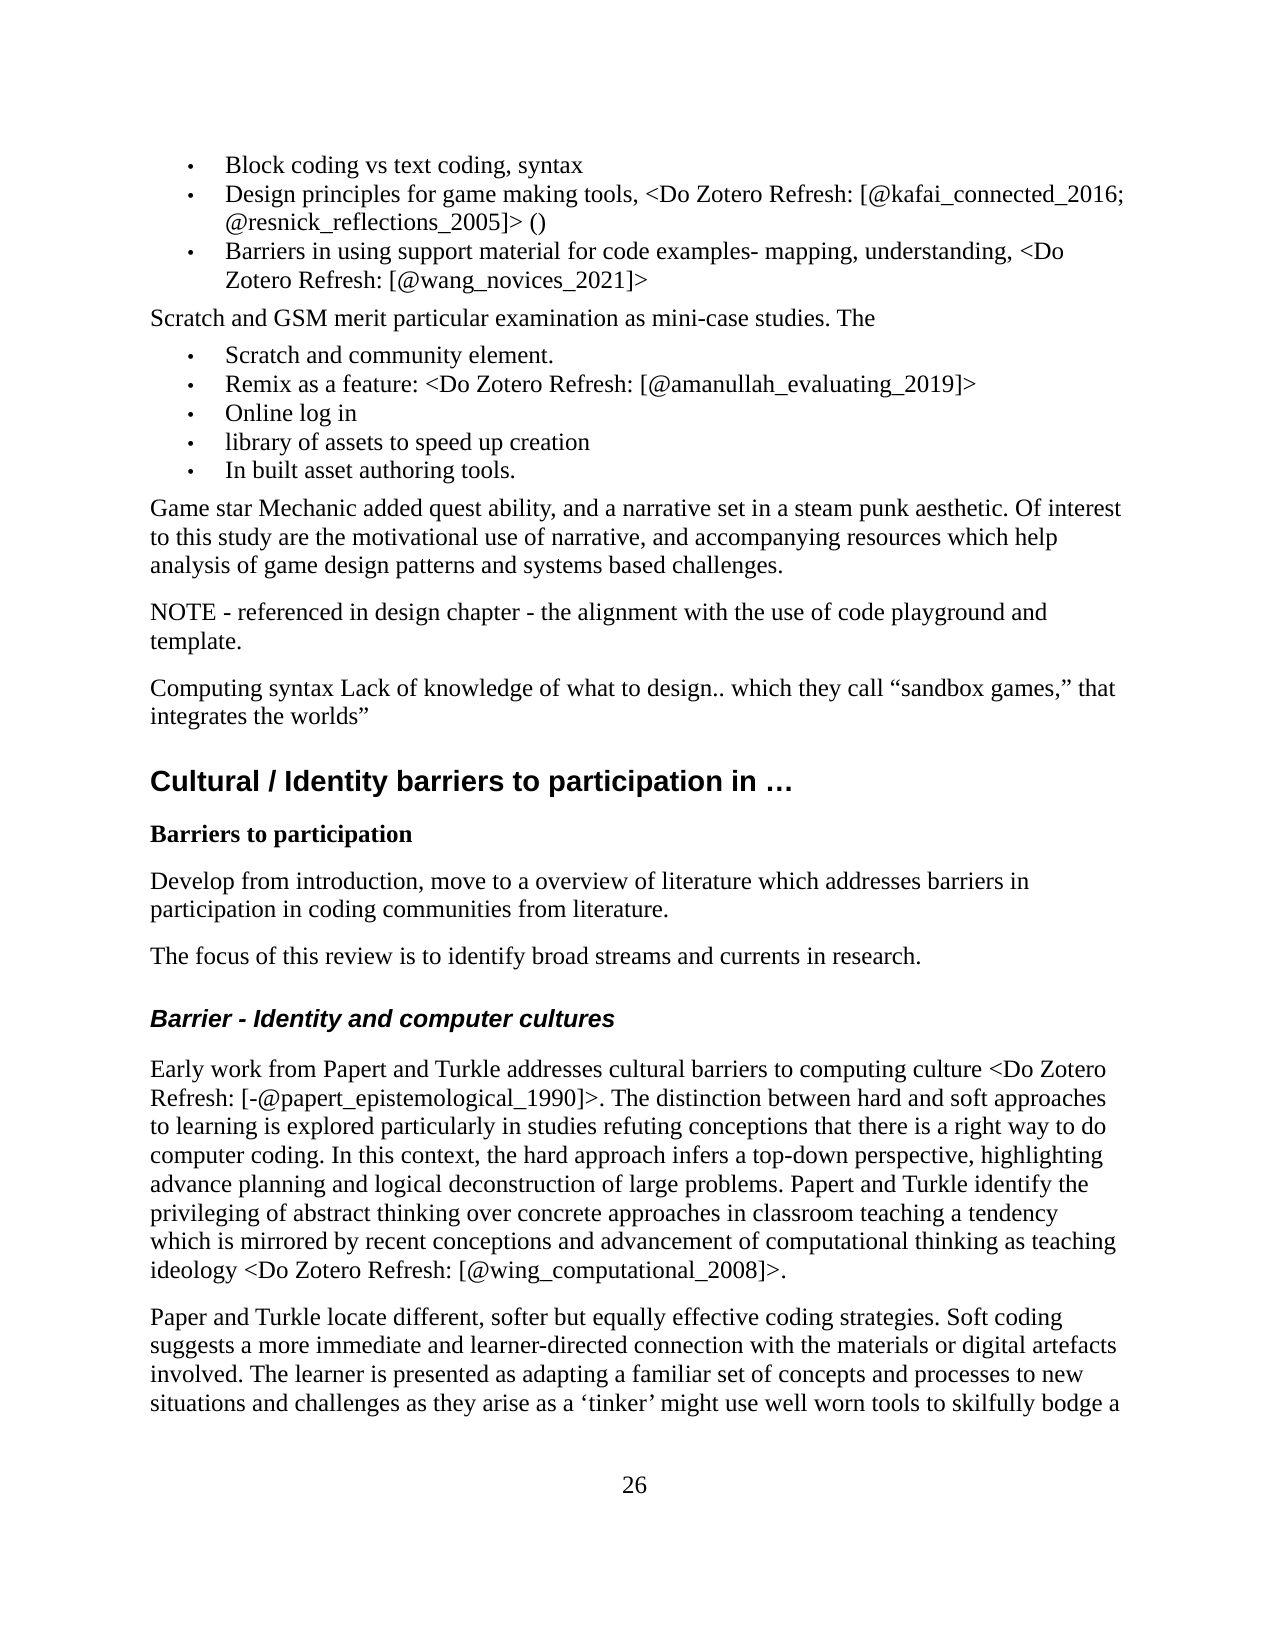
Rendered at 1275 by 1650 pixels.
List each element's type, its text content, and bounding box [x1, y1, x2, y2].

text The focus of this review is to identify broad streams and currents in research. [150, 941, 1125, 970]
list Scratch and community element. [187, 340, 1125, 369]
text NOTE - referenced in design chapter - the alignment with the use of code playground and template. [150, 597, 1125, 655]
list library of assets to speed up creation [187, 427, 1125, 455]
list In built asset authoring tools. [187, 455, 1125, 484]
list Design principles for game making tools, <Do Zotero Refresh: [@kafai_connected_2016; @resnick_reflections_2005]> () [187, 179, 1125, 236]
text Computing syntax Lack of knowledge of what to design.. which they call “sandbox games,” that integrates the worlds” [150, 673, 1125, 730]
text Early work from Papert and Turkle addresses cultural barriers to computing culture <Do Zotero Refresh: [-@papert_epistemological_1990]>. The distinction between hard and soft approaches to learning is explored particularly in studies refuting conceptions that there is a right way to do computer coding. In this context, the hard approach infers a top-down perspective, highlighting advance planning and logical deconstruction of large problems. Papert and Turkle identify the privileging of abstract thinking over concrete approaches in classroom teaching a tendency which is mirrored by recent conceptions and advancement of computational thinking as teaching ideology <Do Zotero Refresh: [@wing_computational_2008]>. [150, 1054, 1125, 1284]
text Paper and Turkle locate different, softer but equally effective coding strategies. Soft coding suggests a more immediate and learner-directed connection with the materials or digital artefacts involved. The learner is presented as adapting a familiar set of concepts and processes to new situations and challenges as they arise as a ‘tinker’ might use well worn tools to skilfully bodge a [150, 1302, 1125, 1417]
list Online log in [187, 398, 1125, 427]
list Remix as a feature: <Do Zotero Refresh: [@amanullah_evaluating_2019]> [187, 369, 1125, 398]
subtitle Cultural / Identity barriers to participation in … [150, 764, 1125, 798]
text Develop from introduction, move to a overview of literature which addresses barriers in participation in coding communities from literature. [150, 866, 1125, 923]
text Scratch and GSM merit particular examination as mini-case studies. The [150, 303, 1125, 331]
text Game star Mechanic added quest ability, and a narrative set in a steam punk aesthetic. Of interest to this study are the motivational use of narrative, and accompanying resources which help analysis of game design patterns and systems based challenges. [150, 493, 1125, 579]
list Barriers in using support material for code examples- mapping, understanding, <Do Zotero Refresh: [@wang_novices_2021]> [187, 236, 1125, 294]
text Barriers to participation [150, 819, 1125, 848]
subtitle Barrier - Identity and computer cultures [150, 1004, 1125, 1032]
list Block coding vs text coding, syntax [187, 150, 1125, 179]
